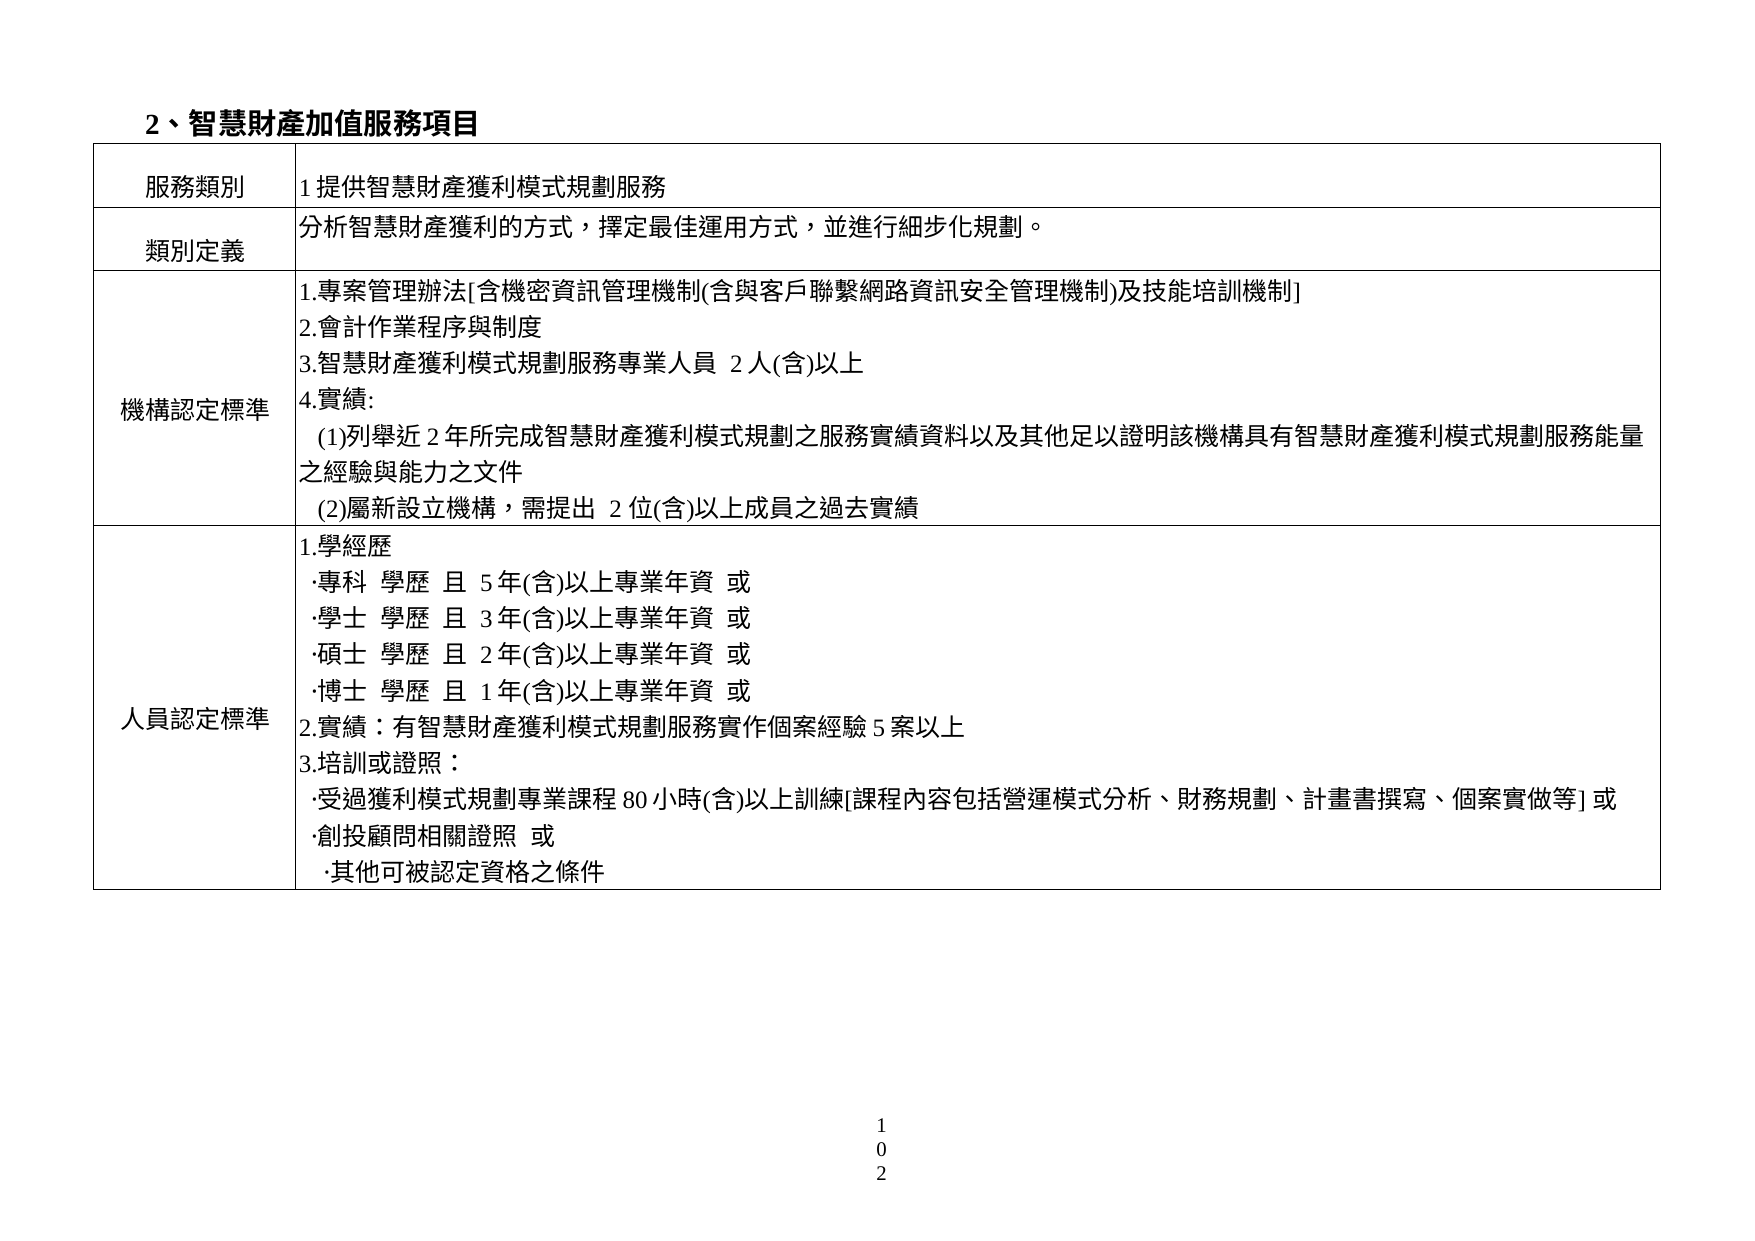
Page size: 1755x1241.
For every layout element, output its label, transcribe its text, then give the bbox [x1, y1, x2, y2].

table_cell 機構認定標準 [94, 271, 295, 525]
table_cell 類別定義 [94, 208, 295, 270]
table_header 1提供智慧財產獲利模式規劃服務 [296, 144, 1660, 207]
text 2、智慧財產加值服務項目 [94, 101, 1660, 143]
table_cell 分析智慧財產獲利的方式，擇定最佳運用方式，並進行細步化規劃。 [296, 208, 1660, 270]
table_cell 人員認定標準 [94, 526, 295, 888]
table_header 服務類別 [94, 144, 295, 207]
table_cell 1.專案管理辦法[含機密資訊管理機制(含與客戶聯繫網路資訊安全管理機制)及技能培訓機制] 2.會計作業程序與制度 3.智慧財產獲利模式規劃服務專業人員 2人(含)以上 4.實績: (1)列舉近2年所完成智慧財產獲利模式規劃之服務實績資料以及其他足以證明該機構具有智慧財產獲利模式規劃服務能量之經驗與能力之文件 (2)屬新設立機構，需提出 2 位(含)以上成員之過去實績 [296, 271, 1660, 525]
table_cell 1.學經歷 ․專科 學歷 且 5年(含)以上專業年資 或 ․學士 學歷 且 3年(含)以上專業年資 或 ․碩士 學歷 且 2年(含)以上專業年資 或 ․博士 學歷 且 1年(含)以上專業年資 或 2.實績：有智慧財產獲利模式規劃服務實作個案經驗5案以上 3.培訓或證照： ․受過獲利模式規劃專業課程80小時(含)以上訓練[課程內容包括營運模式分析、財務規劃、計畫書撰寫、個案實做等] 或 ․創投顧問相關證照 或 ․其他可被認定資格之條件 [296, 526, 1660, 888]
